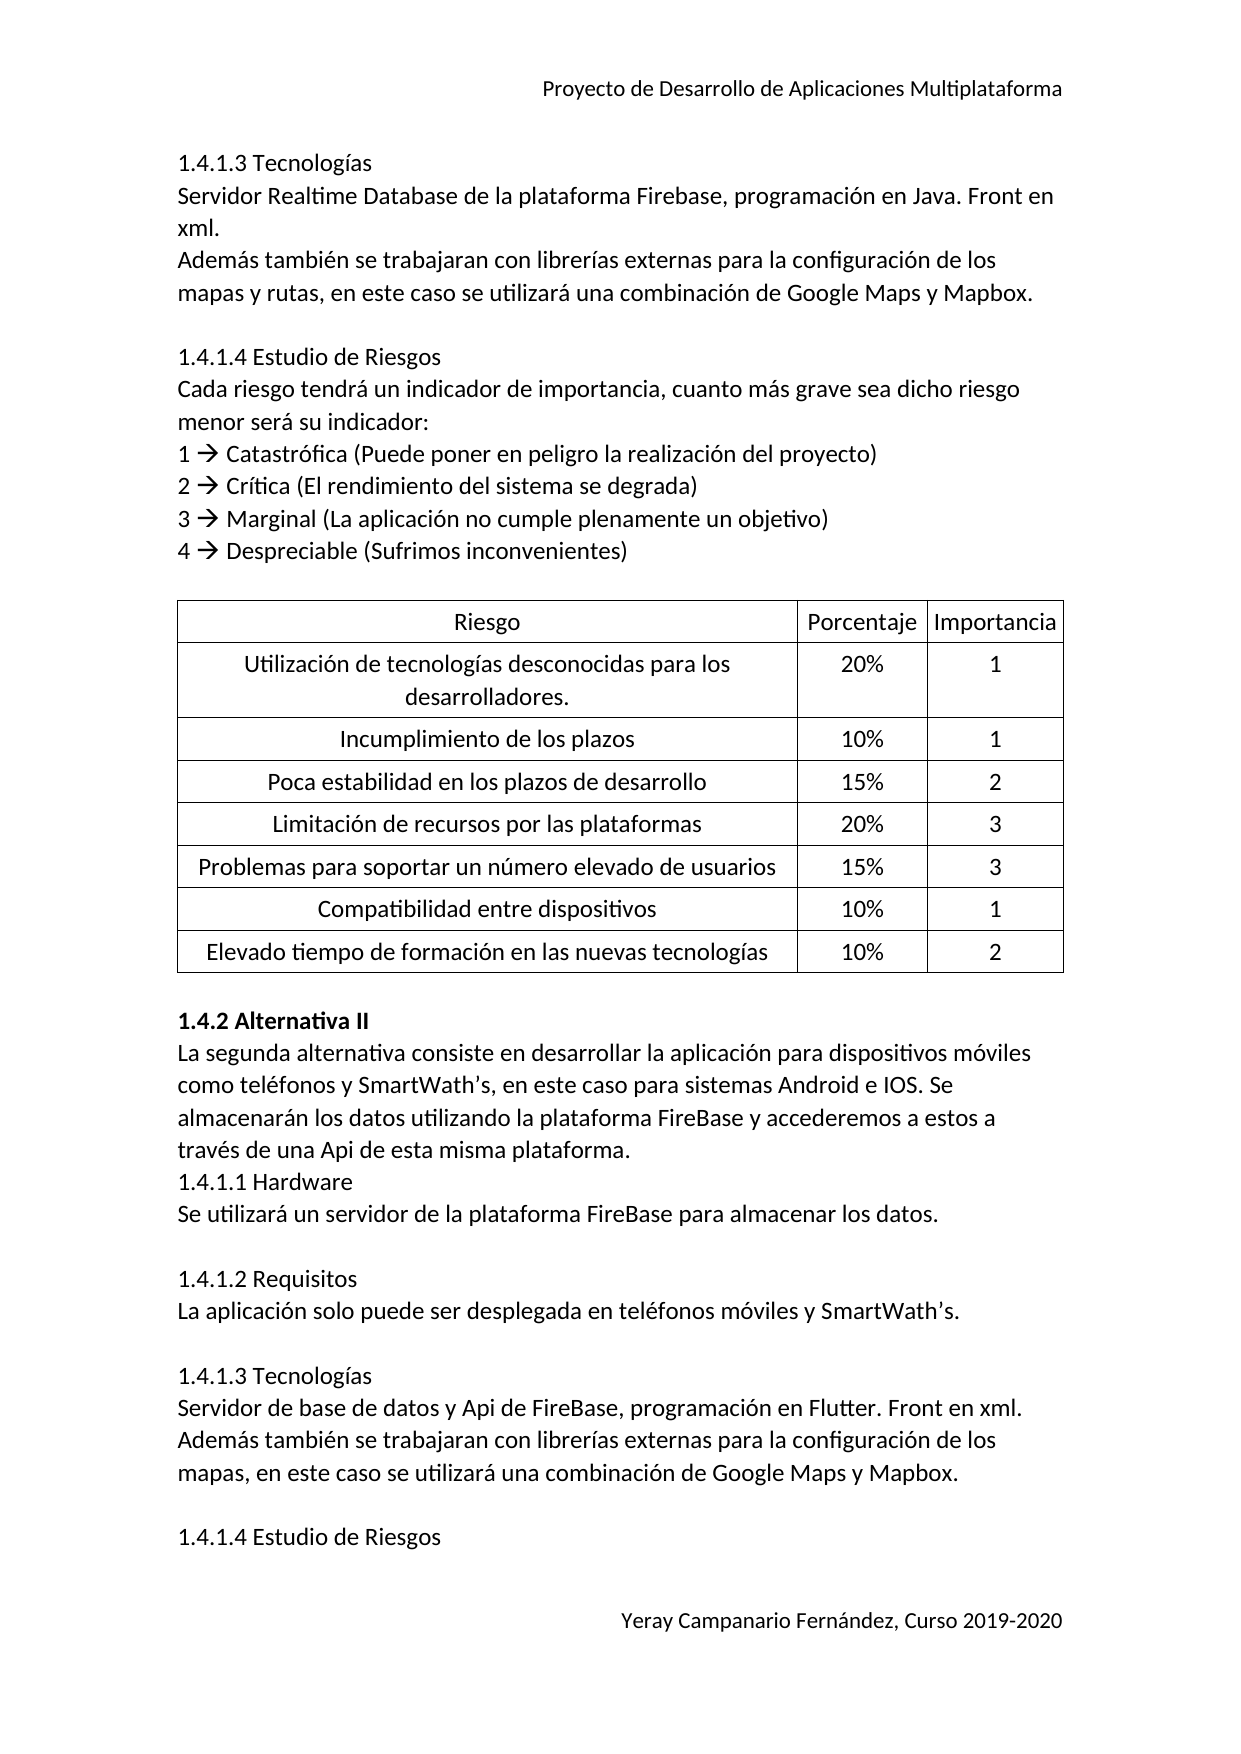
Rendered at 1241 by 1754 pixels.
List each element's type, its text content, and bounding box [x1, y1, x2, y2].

text La aplicación solo puede ser desplegada en teléfonos móviles y SmartWath’s. [177, 1295, 1063, 1326]
table_cell Incumplimiento de los plazos [178, 718, 797, 759]
table_cell Utilización de tecnologías desconocidas para los desarrolladores. [178, 643, 797, 717]
table_header Riesgo [178, 601, 797, 642]
table_cell 2 [928, 761, 1063, 802]
table_cell 1 [928, 718, 1063, 759]
text 2  Crítica (El rendimiento del sistema se degrada) [177, 471, 1063, 501]
table_cell 1 [928, 888, 1063, 929]
table_cell Compatibilidad entre dispositivos [178, 888, 797, 929]
text 1.4.1.2 Requisitos [177, 1263, 1063, 1294]
table_cell 10% [798, 888, 927, 929]
table_cell Poca estabilidad en los plazos de desarrollo [178, 761, 797, 802]
text 1.4.1.1 Hardware [177, 1166, 1063, 1197]
text Servidor Realtime Database de la plataforma Firebase, programación en Java. Front en xml. [177, 180, 1063, 243]
table_cell 10% [798, 931, 927, 972]
table_cell 15% [798, 846, 927, 887]
text 1  Catastrófica (Puede poner en peligro la realización del proyecto) [177, 438, 1063, 469]
text Además también se trabajaran con librerías externas para la configuración de los mapas y rutas, en este caso se utilizará una combinación de Google Maps y Mapbox. [177, 244, 1063, 307]
table_cell 2 [928, 931, 1063, 972]
text La segunda alternativa consiste en desarrollar la aplicación para dispositivos móviles como teléfonos y SmartWath’s, en este caso para sistemas Android e IOS. Se almacenarán los datos utilizando la plataforma FireBase y accederemos a estos a través de una Api de esta misma plataforma. [177, 1037, 1063, 1164]
table_cell 3 [928, 803, 1063, 844]
table_header Porcentaje [798, 601, 927, 642]
text 1.4.1.3 Tecnologías [177, 1360, 1063, 1391]
text 1.4.1.3 Tecnologías [177, 148, 1063, 178]
table_cell Problemas para soportar un número elevado de usuarios [178, 846, 797, 887]
text 3  Marginal (La aplicación no cumple plenamente un objetivo) [177, 503, 1063, 533]
table_cell 10% [798, 718, 927, 759]
table_cell 15% [798, 761, 927, 802]
text Se utilizará un servidor de la plataforma FireBase para almacenar los datos. [177, 1198, 1063, 1229]
table_cell 1 [928, 643, 1063, 717]
table_cell 20% [798, 803, 927, 844]
text Servidor de base de datos y Api de FireBase, programación en Flutter. Front en xml. [177, 1392, 1063, 1423]
text 1.4.1.4 Estudio de Riesgos [177, 1521, 1063, 1552]
text 1.4.1.4 Estudio de Riesgos [177, 341, 1063, 372]
text Cada riesgo tendrá un indicador de importancia, cuanto más grave sea dicho riesgo menor será su indicador: [177, 374, 1063, 436]
table_cell 20% [798, 643, 927, 717]
text Además también se trabajaran con librerías externas para la configuración de los mapas, en este caso se utilizará una combinación de Google Maps y Mapbox. [177, 1424, 1063, 1487]
table_cell Elevado tiempo de formación en las nuevas tecnologías [178, 931, 797, 972]
table_cell 3 [928, 846, 1063, 887]
table_header Importancia [928, 601, 1063, 642]
text 1.4.2 Alternativa II [177, 1005, 1063, 1035]
table_cell Limitación de recursos por las plataformas [178, 803, 797, 844]
text 4  Despreciable (Sufrimos inconvenientes) [177, 535, 1063, 566]
